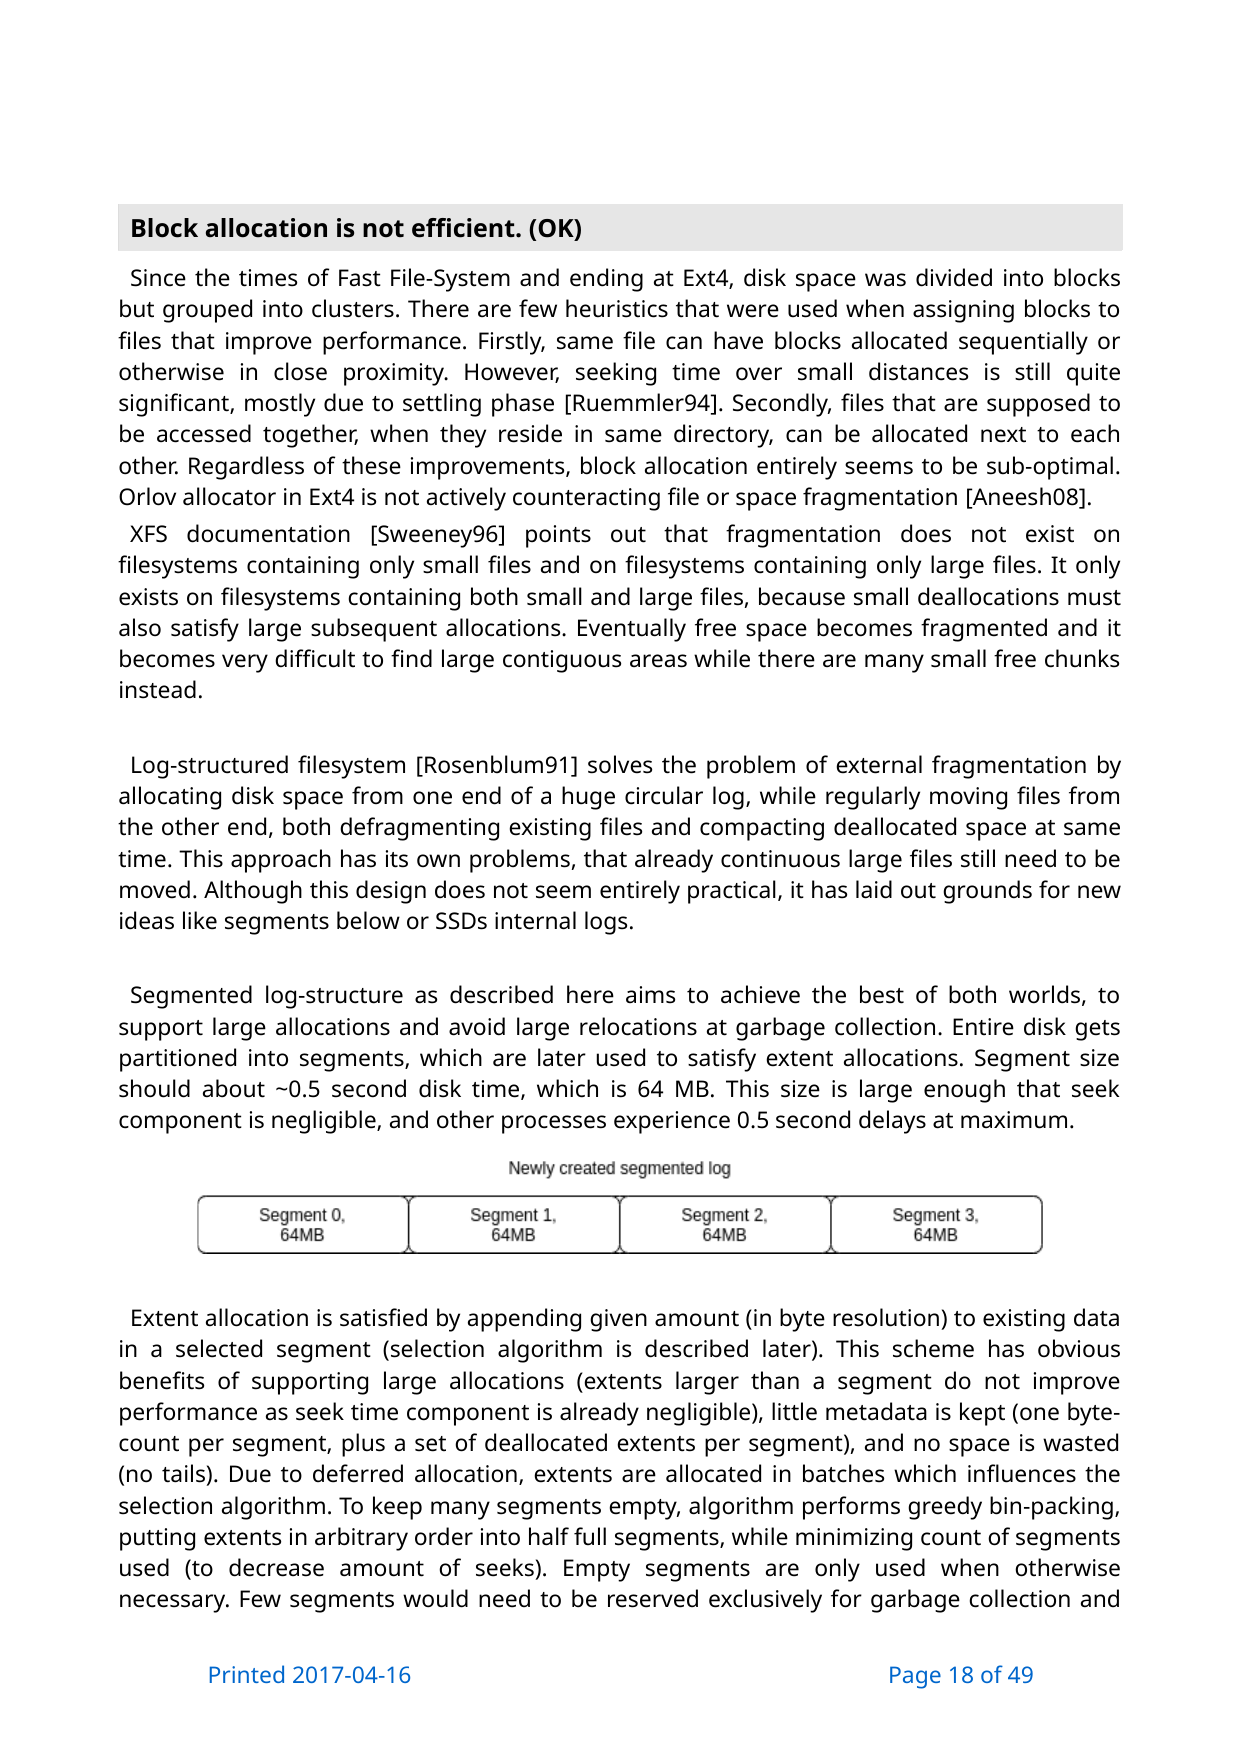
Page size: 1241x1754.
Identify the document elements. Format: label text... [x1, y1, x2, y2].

text Segmented log-structure as described here aims to achieve the best of both worlds, to support large allocations and avoid large relocations at garbage collection. Entire disk gets partitioned into segments, which are later used to satisfy extent allocations. Segment size should about ~0.5 second disk time, which is 64 MB. This size is large enough that seek component is negligible, and other processes experience 0.5 second delays at maximum. [118, 979, 1122, 1136]
text Since the times of Fast File-System and ending at Ext4, disk space was divided into blocks but grouped into clusters. There are few heuristics that were used when assigning blocks to files that improve performance. Firstly, same file can have blocks allocated sequentially or otherwise in close proximity. However, seeking time over small distances is still quite significant, mostly due to settling phase [Ruemmler94]. Secondly, files that are supposed to be accessed together, when they reside in same directory, can be allocated next to each other. Regardless of these improvements, block allocation entirely seems to be sub-optimal. Orlov allocator in Ext4 is not actively counteracting file or space fragmentation [Aneesh08]. [118, 262, 1122, 512]
text Extent allocation is satisfied by appending given amount (in byte resolution) to existing data in a selected segment (selection algorithm is described later). This scheme has obvious benefits of supporting large allocations (extents larger than a segment do not improve performance as seek time component is already negligible), little metadata is kept (one byte-count per segment, plus a set of deallocated extents per segment), and no space is wasted (no tails). Due to deferred allocation, extents are allocated in batches which influences the selection algorithm. To keep many segments empty, algorithm performs greedy bin-packing, putting extents in arbitrary order into half full segments, while minimizing count of segments used (to decrease amount of seeks). Empty segments are only used when otherwise necessary. Few segments would need to be reserved exclusively for garbage collection and [118, 1302, 1122, 1614]
text XFS documentation [Sweeney96] points out that fragmentation does not exist on filesystems containing only small files and on filesystems containing only large files. It only exists on filesystems containing both small and large files, because small deallocations must also satisfy large subsequent allocations. Eventually free space becomes fragmented and it becomes very difficult to find large contiguous areas while there are many small free chunks instead. [118, 518, 1122, 706]
subtitle Block allocation is not efficient. (OK) [119, 205, 1122, 250]
text Log-structured filesystem [Rosenblum91] solves the problem of external fragmentation by allocating disk space from one end of a huge circular log, while regularly moving files from the other end, both defragmenting existing files and compacting deallocated space at same time. This approach has its own problems, that already continuous large files still need to be moved. Although this design does not seem entirely practical, it has laid out grounds for new ideas like segments below or SSDs internal logs. [118, 749, 1122, 936]
